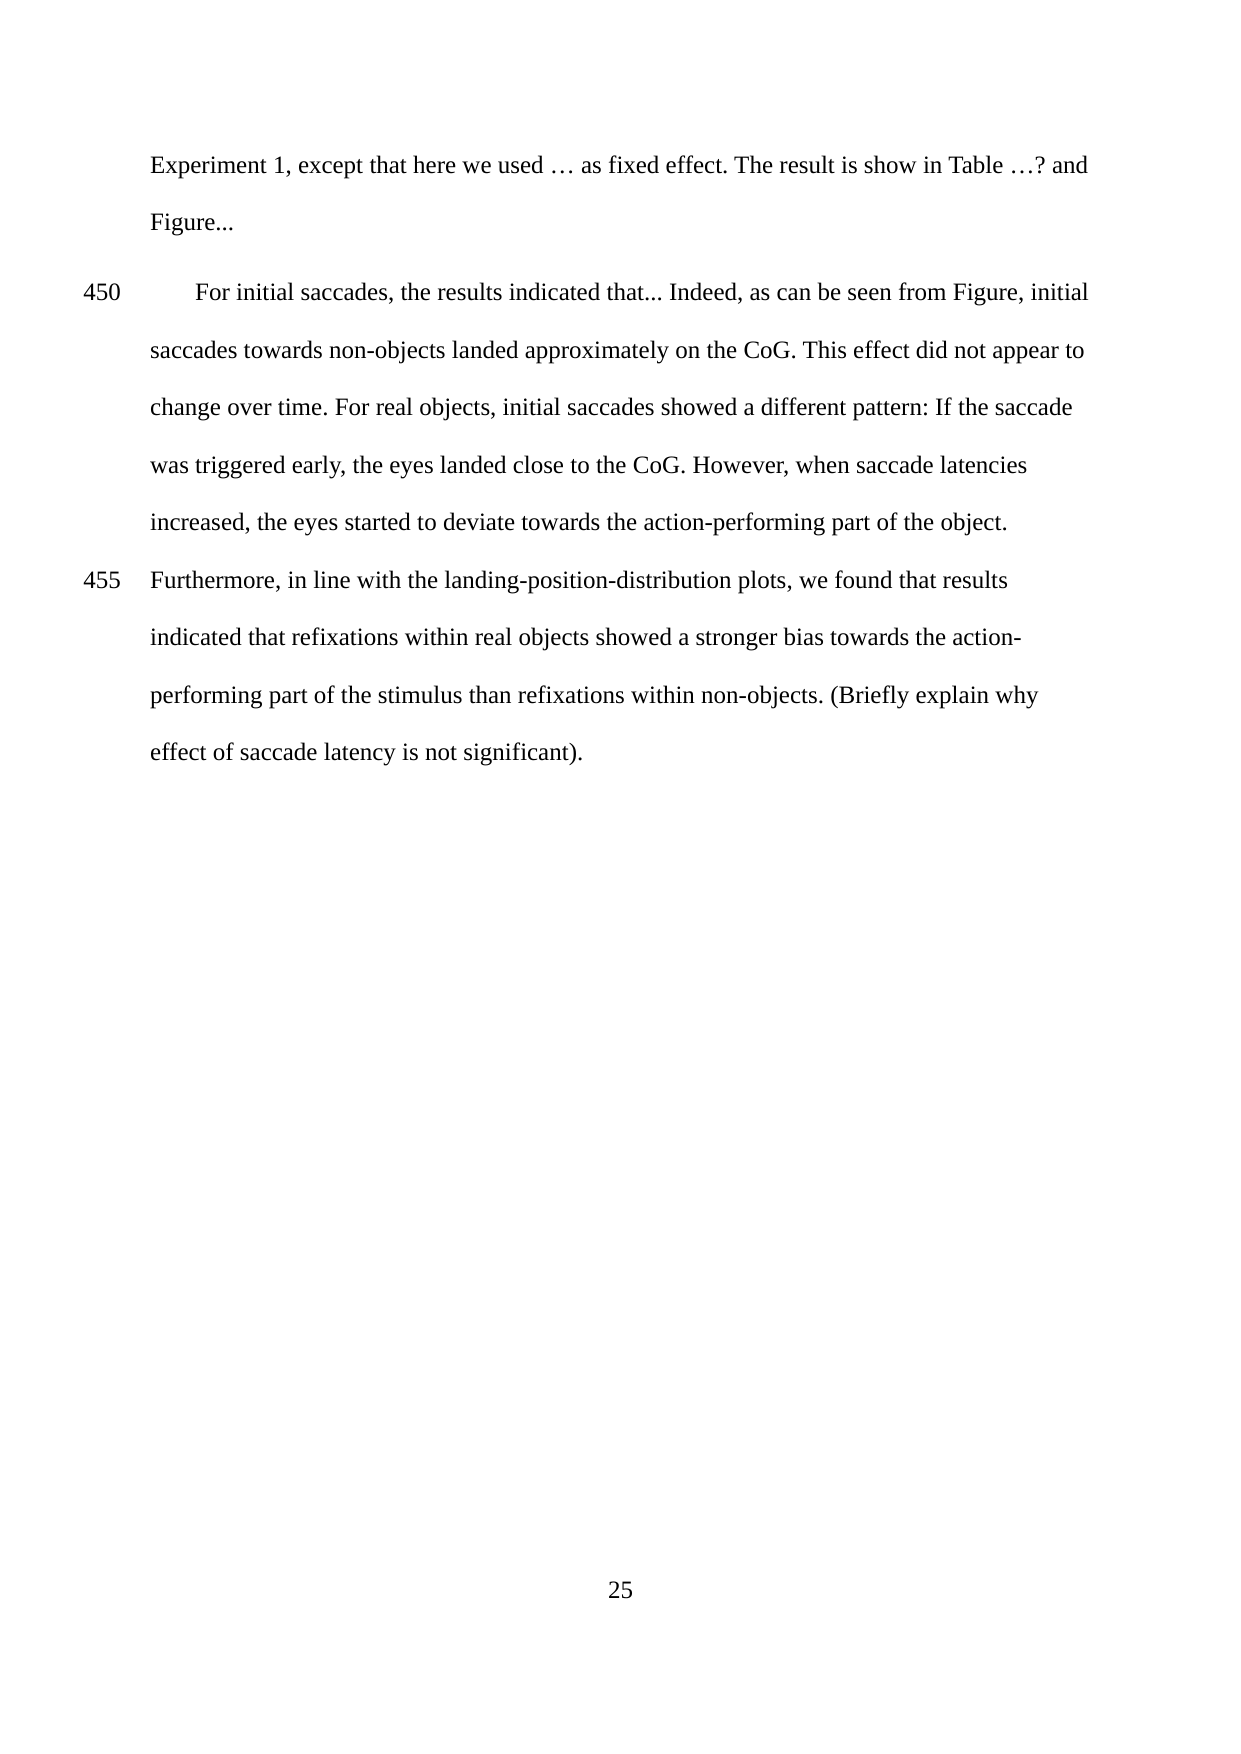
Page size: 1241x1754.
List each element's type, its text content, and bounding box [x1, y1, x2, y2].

text Experiment 1, except that here we used … as fixed effect. The result is show in Table …? and Figure... [150, 150, 1091, 236]
text For initial saccades, the results indicated that... Indeed, as can be seen from Figure, initial saccades towards non-objects landed approximately on the CoG. This effect did not appear to change over time. For real objects, initial saccades showed a different pattern: If the saccade was triggered early, the eyes landed close to the CoG. However, when saccade latencies increased, the eyes started to deviate towards the action-performing part of the object. Furthermore, in line with the landing-position-distribution plots, we found that results indicated that refixations within real objects showed a stronger bias towards the action-performing part of the stimulus than refixations within non-objects. (Briefly explain why effect of saccade latency is not significant). [150, 277, 1091, 766]
